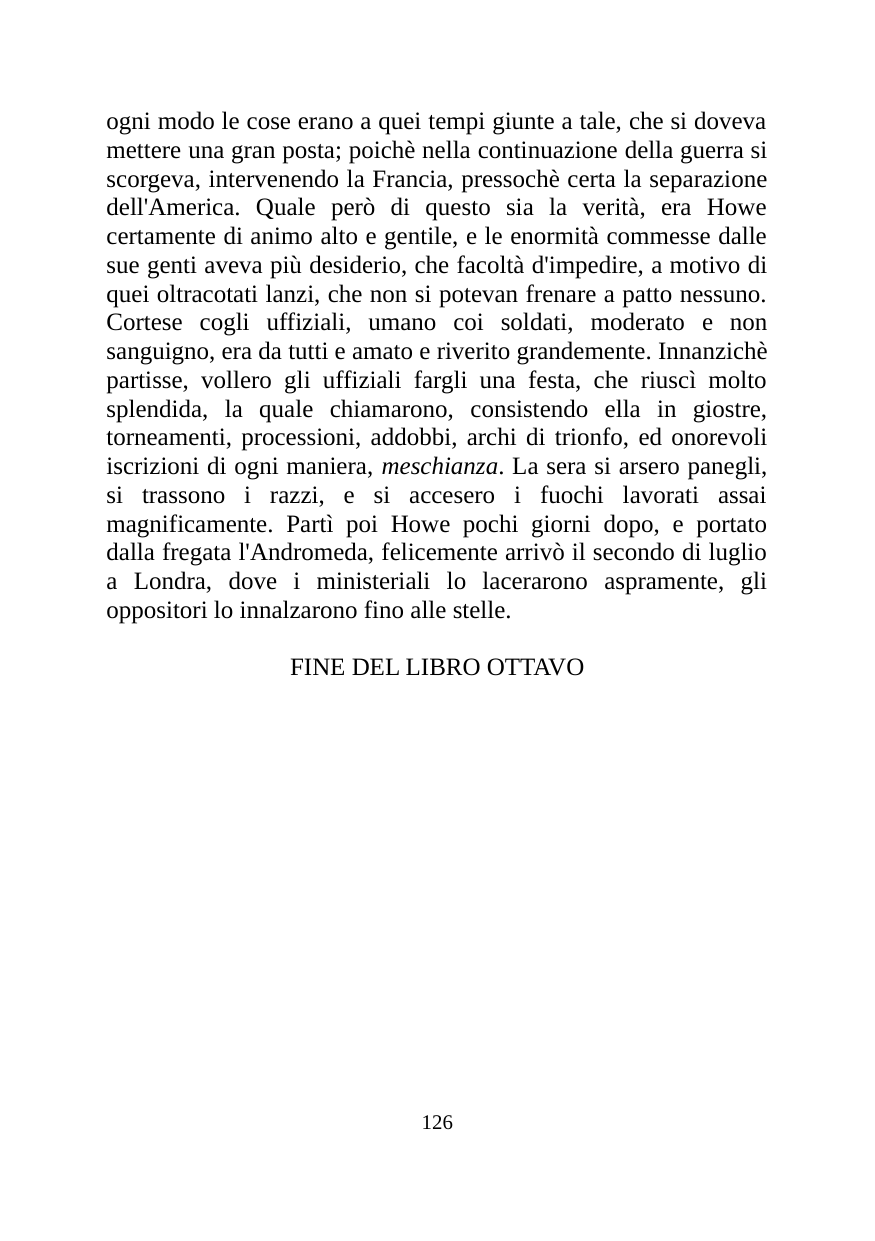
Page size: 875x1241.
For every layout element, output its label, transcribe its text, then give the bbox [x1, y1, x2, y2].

text FINE DEL LIBRO OTTAVO [106, 652, 768, 681]
text ogni modo le cose erano a quei tempi giunte a tale, che si doveva mettere una gran posta; poichè nella continuazione della guerra si scorgeva, intervenendo la Francia, pressochè certa la separazione dell'America. Quale però di questo sia la verità, era Howe certamente di animo alto e gentile, e le enormità commesse dalle sue genti aveva più desiderio, che facoltà d'impedire, a motivo di quei oltracotati lanzi, che non si potevan frenare a patto nessuno. Cortese cogli uffiziali, umano coi soldati, moderato e non sanguigno, era da tutti e amato e riverito grandemente. Innanzichè partisse, vollero gli uffiziali fargli una festa, che riuscì molto splendida, la quale chiamarono, consistendo ella in giostre, torneamenti, processioni, addobbi, archi di trionfo, ed onorevoli iscrizioni di ogni maniera, meschianza. La sera si arsero panegli, si trassono i razzi, e si accesero i fuochi lavorati assai magnificamente. Partì poi Howe pochi giorni dopo, e portato dalla fregata l'Andromeda, felicemente arrivò il secondo di luglio a Londra, dove i ministeriali lo lacerarono aspramente, gli oppositori lo innalzarono fino alle stelle. [106, 106, 768, 624]
